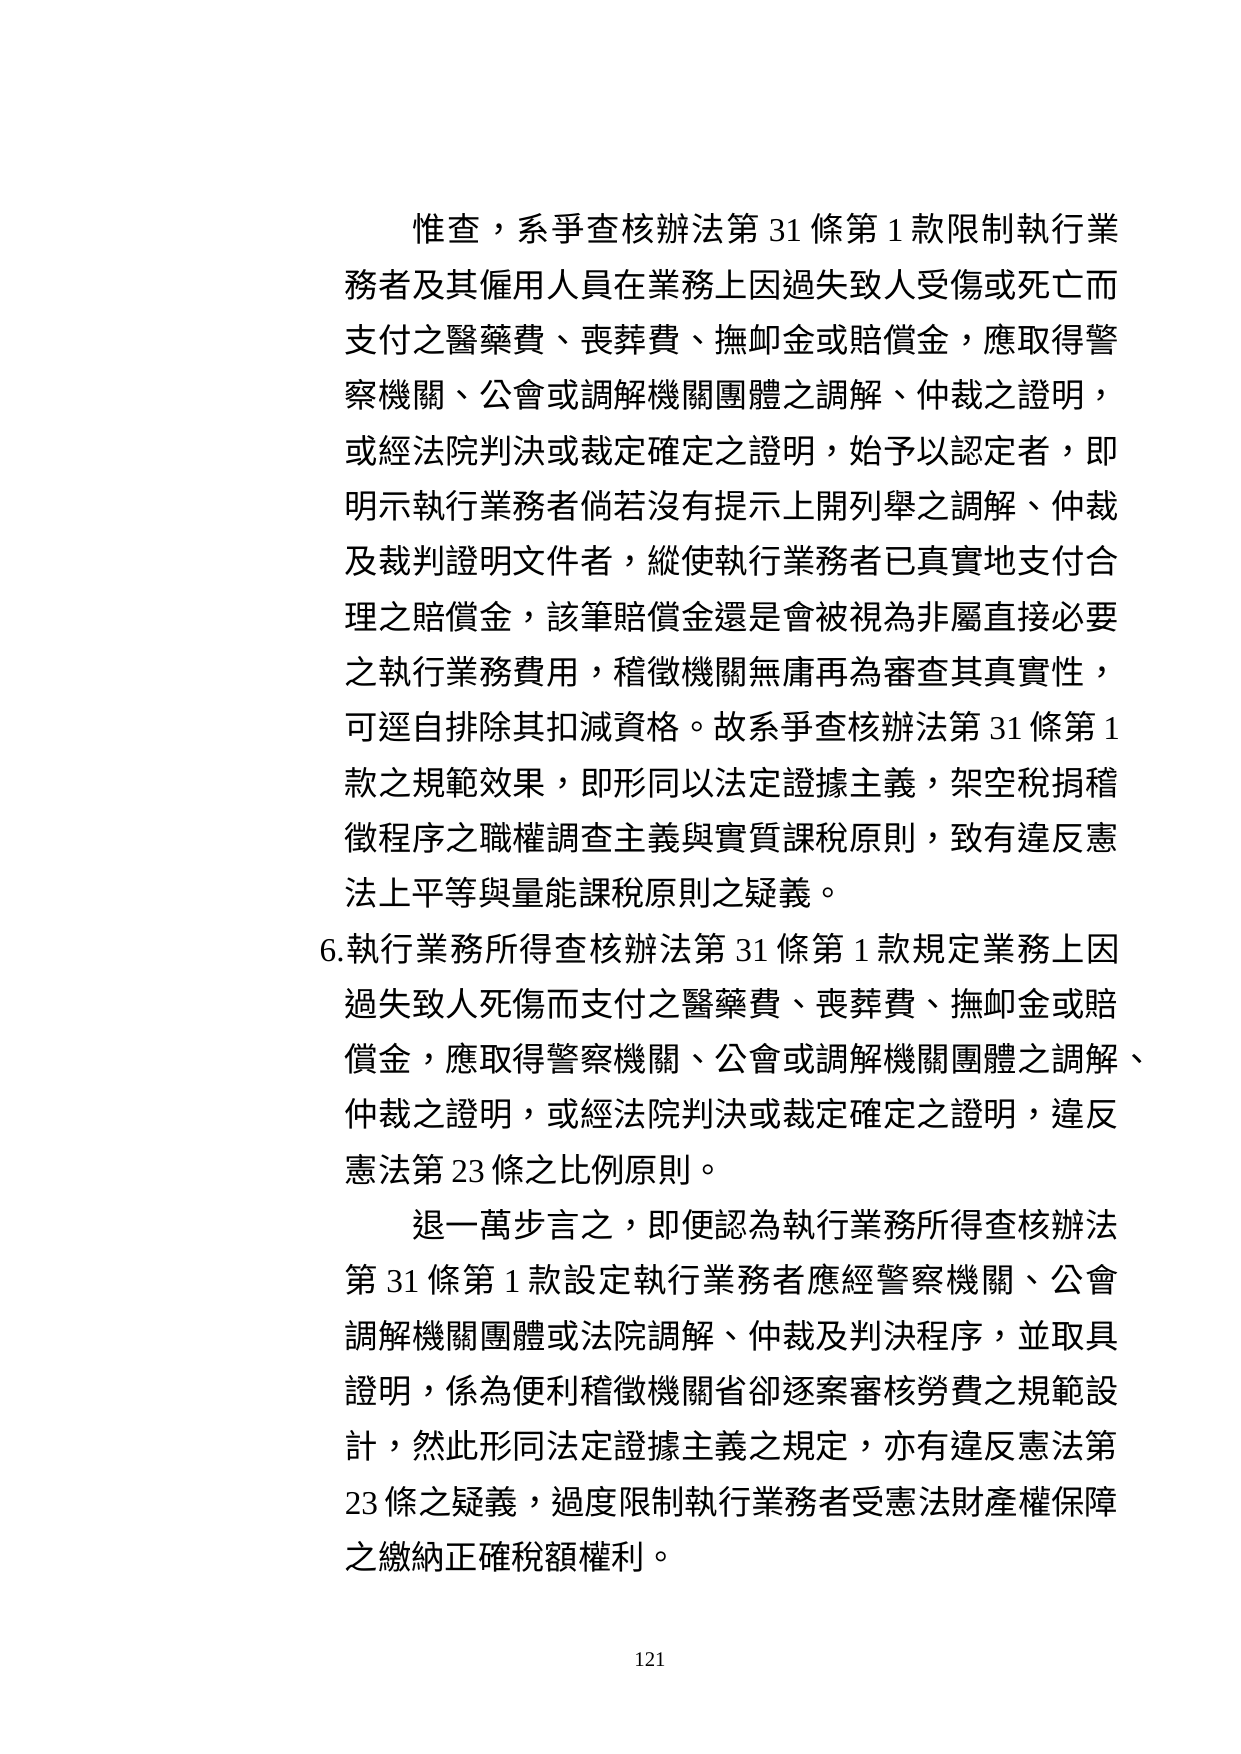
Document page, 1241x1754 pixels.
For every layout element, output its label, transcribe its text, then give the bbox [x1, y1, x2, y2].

text 退一萬步言之，即便認為執行業務所得查核辦法第31條第1款設定執行業務者應經警察機關、公會、調解機關團體或法院調解、仲裁及判決程序，並取具證明，係為便利稽徵機關省卻逐案審核勞費之規範設計，然此形同法定證據主義之規定，亦有違反憲法第23條之疑義，過度限制執行業務者受憲法財產權保障之繳納正確稅額權利。 [344, 1193, 1120, 1581]
text 惟查，系爭查核辦法第31條第1款限制執行業務者及其僱用人員在業務上因過失致人受傷或死亡而支付之醫藥費、喪葬費、撫卹金或賠償金，應取得警察機關、公會或調解機關團體之調解、仲裁之證明，或經法院判決或裁定確定之證明，始予以認定者，即明示執行業務者倘若沒有提示上開列舉之調解、仲裁及裁判證明文件者，縱使執行業務者已真實地支付合理之賠償金，該筆賠償金還是會被視為非屬直接必要之執行業務費用，稽徵機關無庸再為審查其真實性，可逕自排除其扣減資格。故系爭查核辦法第31條第1款之規範效果，即形同以法定證據主義，架空稅捐稽徵程序之職權調查主義與實質課稅原則，致有違反憲法上平等與量能課稅原則之疑義。 [344, 198, 1120, 917]
text 6.執行業務所得查核辦法第31條第1款規定業務上因過失致人死傷而支付之醫藥費、喪葬費、撫卹金或賠償金，應取得警察機關、公會或調解機關團體之調解、仲裁之證明，或經法院判決或裁定確定之證明，違反憲法第23條之比例原則。 [319, 917, 1120, 1193]
